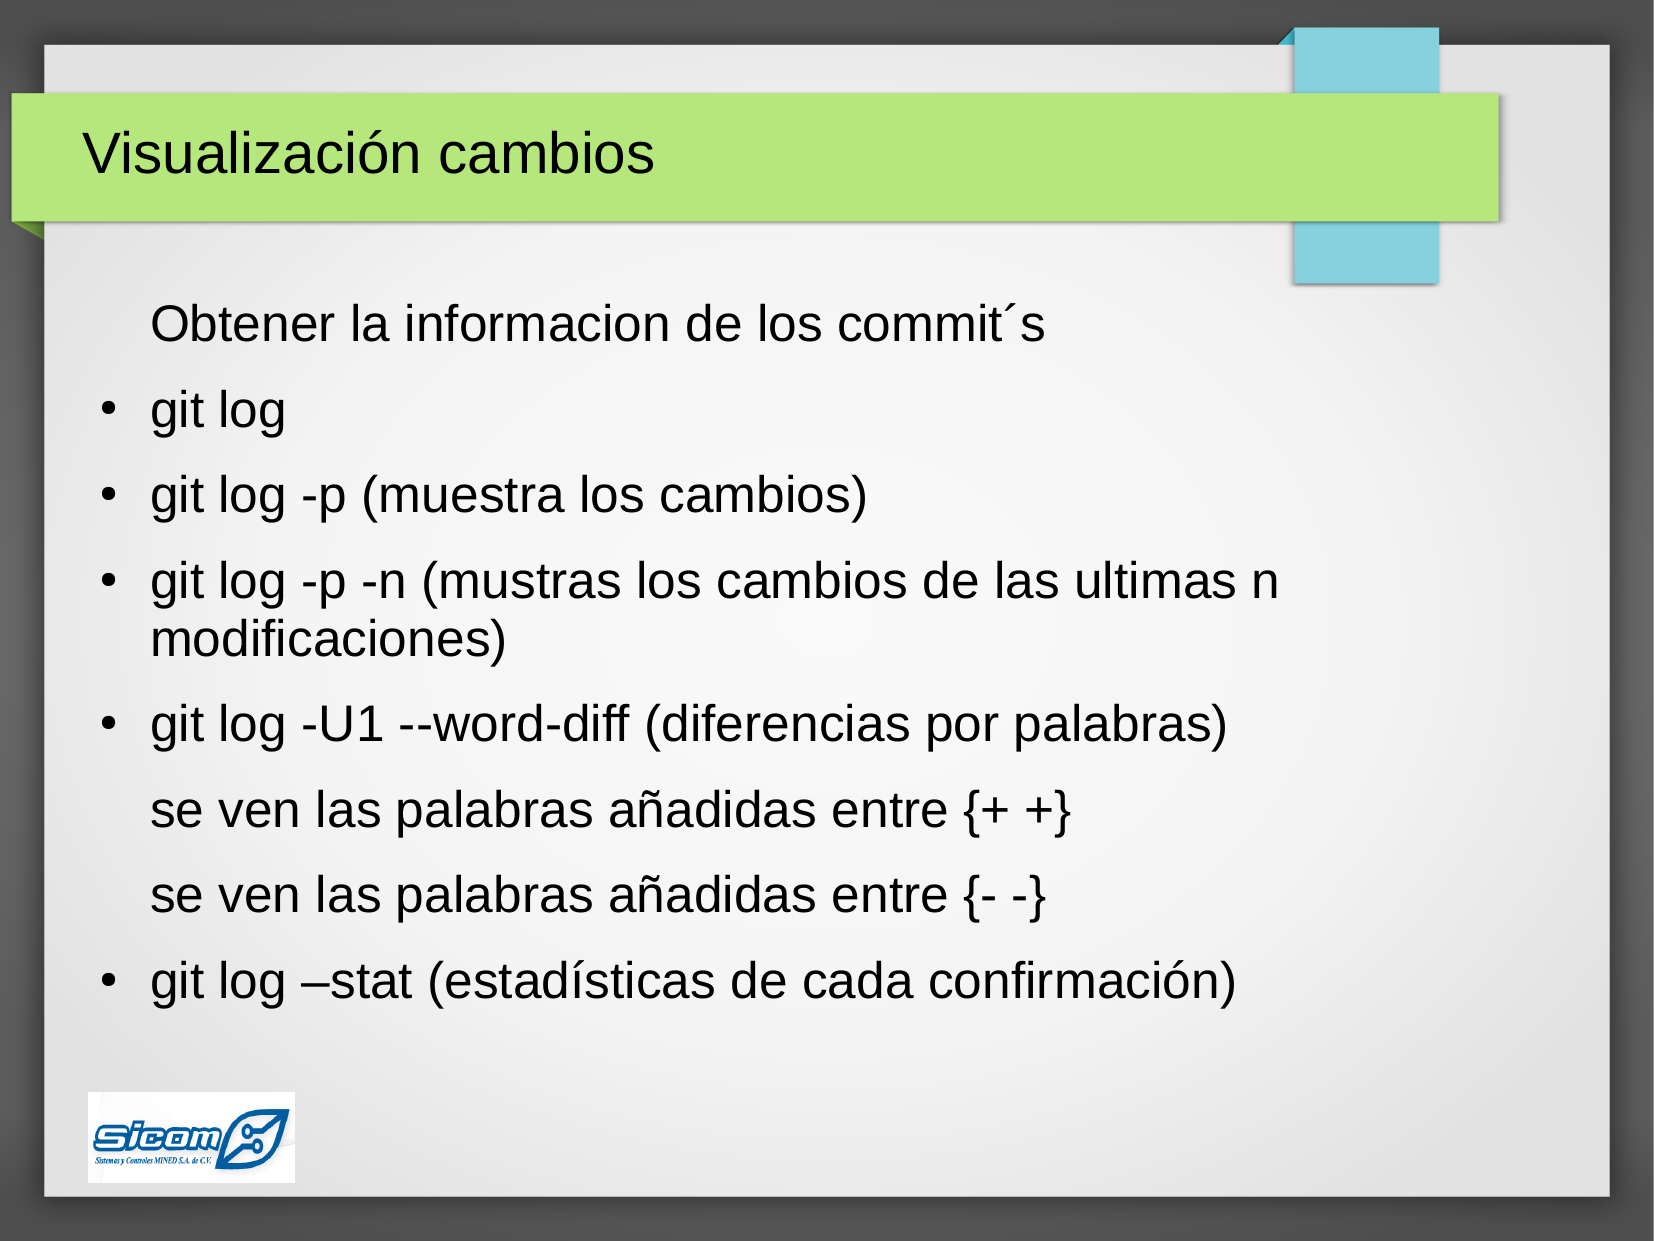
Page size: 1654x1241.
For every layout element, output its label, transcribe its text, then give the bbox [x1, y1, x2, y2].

list Obtener la informacion de los commit´s git log git log -p (muestra los cambios) git log -p -n (mustras los cambios de las ultimas n modificaciones) git log -U1 --word-diff (diferencias por palabras) se ven las palabras añadidas entre {+ +} se ven las palabras añadidas entre {- -} git log –stat (estadísticas de cada confirmación) [82, 295, 1571, 1015]
title Visualización cambios [82, 94, 1264, 213]
picture [0, 0, 1654, 1241]
